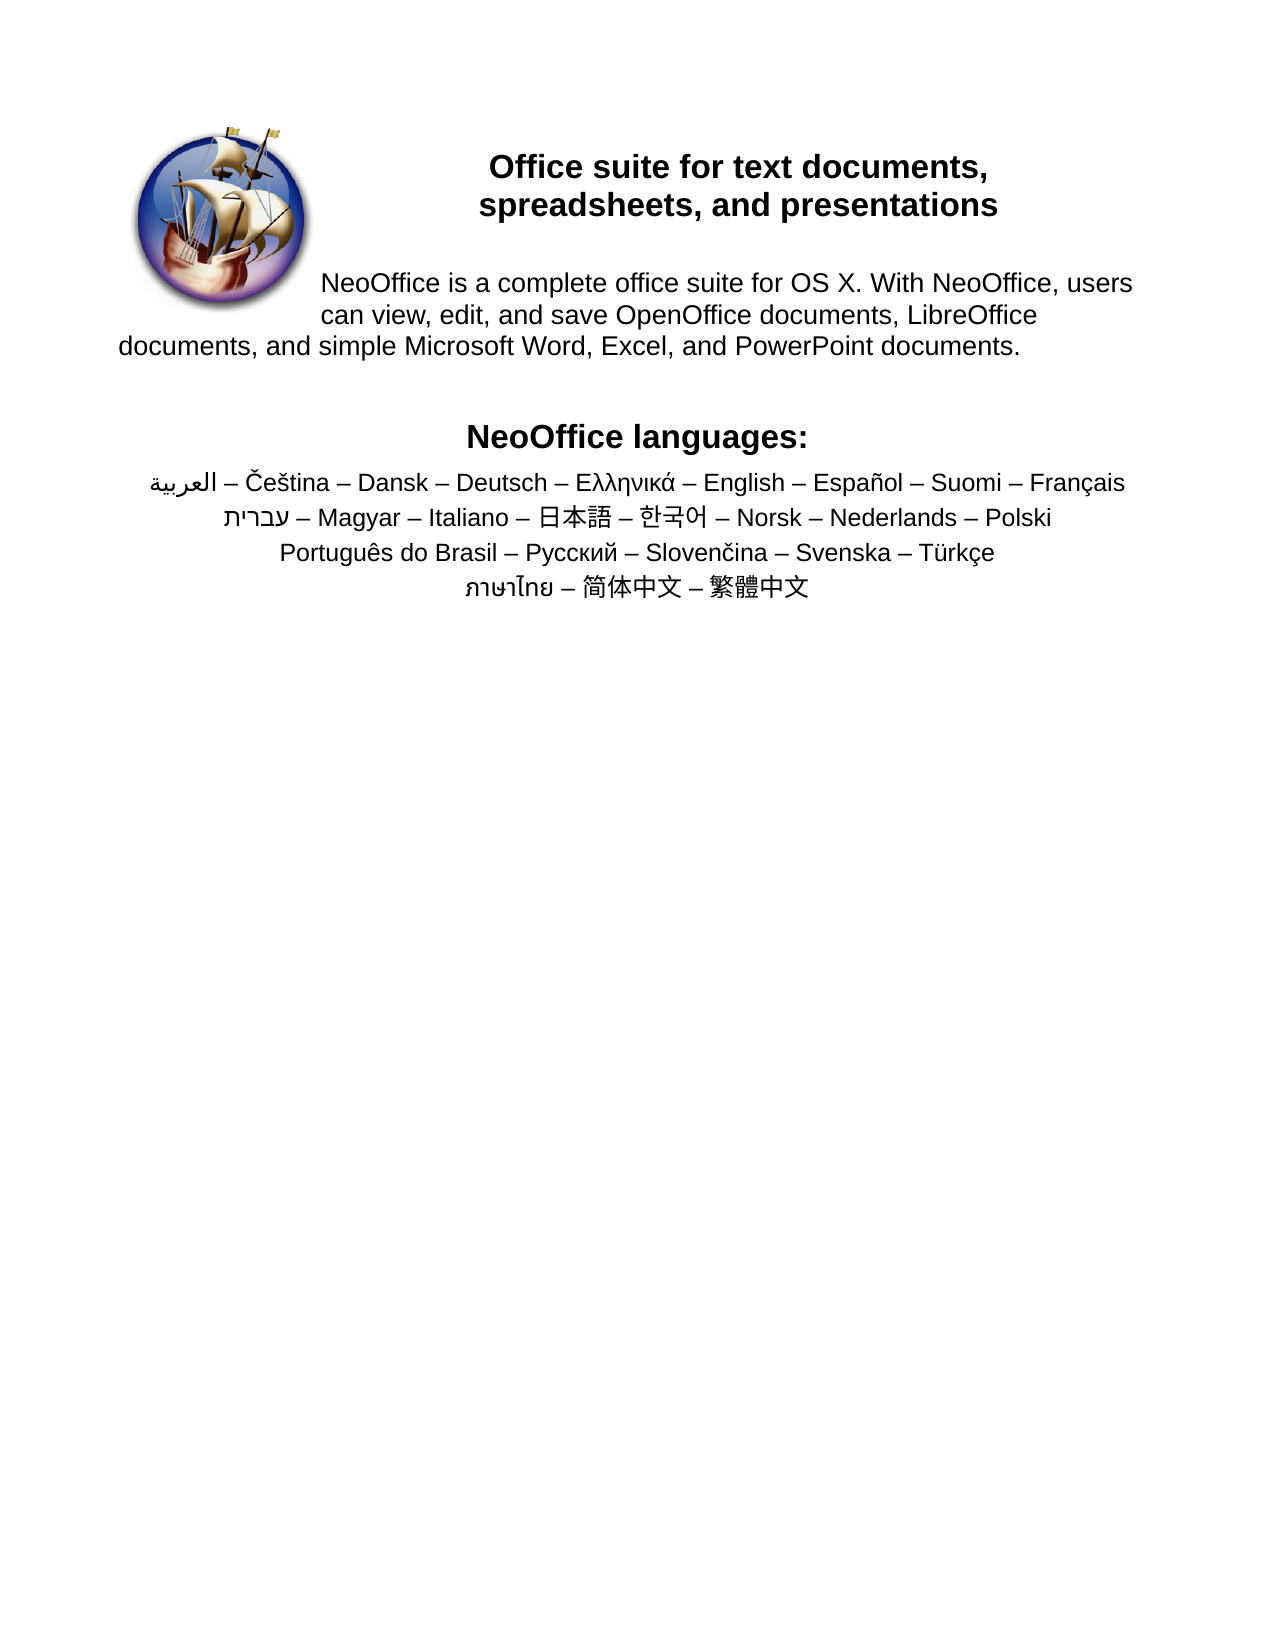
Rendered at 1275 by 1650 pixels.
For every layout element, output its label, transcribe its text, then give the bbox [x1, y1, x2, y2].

text NeoOffice languages: [118, 417, 1157, 456]
text spreadsheets, and presentations [321, 185, 1157, 224]
text ภาษาไทย – 简体中文 – 繁體中文 [118, 573, 1157, 602]
picture [120, 119, 321, 319]
text العربية – Čeština – Dansk – Deutsch – Ελληνικά – English – Español – Suomi – Français [118, 468, 1157, 497]
text עברית – Magyar – Italiano – 日本語 – 한국어 – Norsk – Nederlands – Polski [118, 503, 1157, 532]
text Português do Brasil – Pусский – Slovenčina – Svenska – Türkçe [118, 538, 1157, 567]
text Office suite for text documents, [118, 118, 1157, 185]
text NeoOffice is a complete office suite for OS X. With NeoOffice, users can view, edit, and save OpenOffice documents, LibreOffice documents, and simple Microsoft Word, Excel, and PowerPoint documents. [118, 267, 1157, 361]
